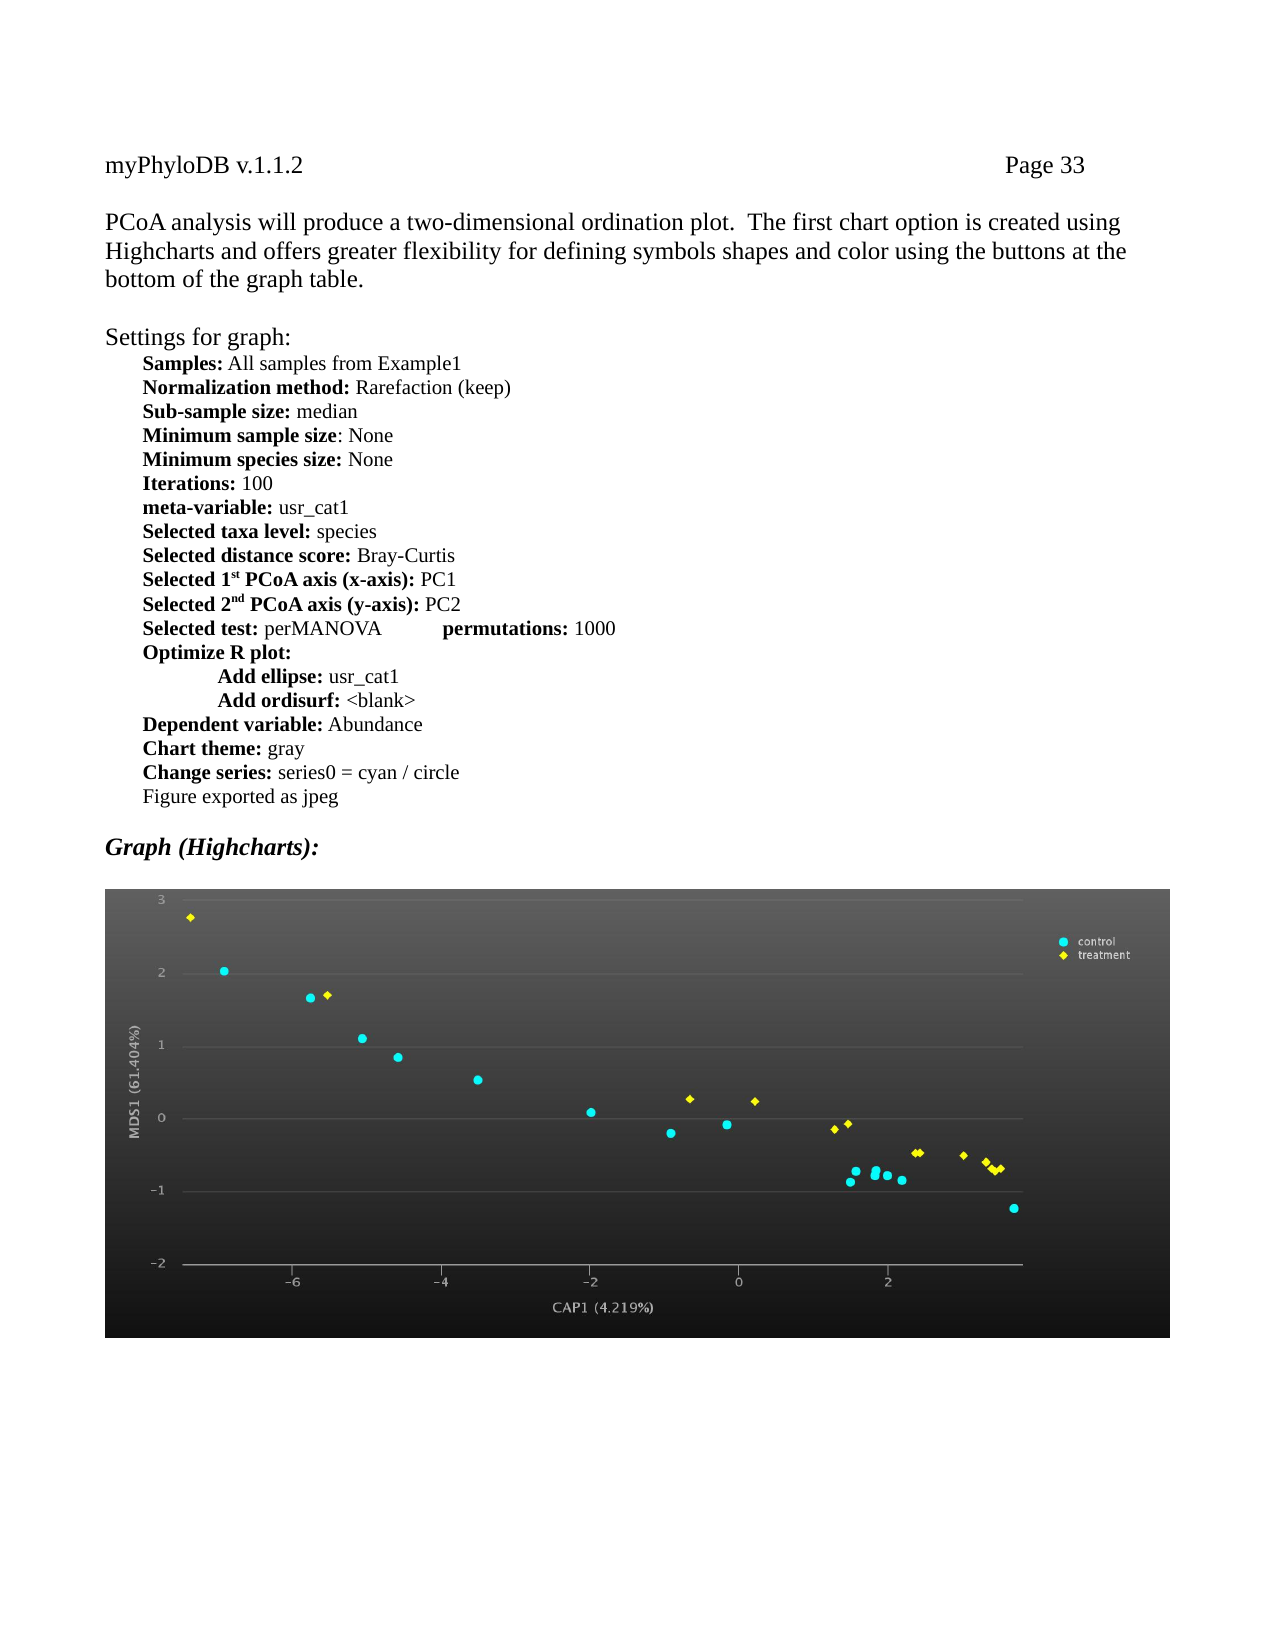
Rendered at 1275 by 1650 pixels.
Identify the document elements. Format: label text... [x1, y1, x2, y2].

text Add ordisurf: <blank> [142, 688, 1170, 712]
text Iterations: 100 [142, 471, 1170, 495]
text Figure exported as jpeg [142, 784, 1170, 808]
text Graph (Highcharts): [105, 832, 1170, 861]
text Samples: All samples from Example1 [142, 351, 1170, 375]
text Settings for graph: [105, 322, 1170, 351]
text Selected 1st PCoA axis (x-axis): PC1 [142, 567, 1170, 591]
text Selected distance score: Bray-Curtis [142, 543, 1170, 567]
text Minimum sample size: None [142, 423, 1170, 447]
text Sub-sample size: median [142, 399, 1170, 423]
text Selected 2nd PCoA axis (y-axis): PC2 [142, 591, 1170, 616]
picture [105, 889, 1170, 1338]
text Chart theme: gray [142, 736, 1170, 760]
text PCoA analysis will produce a two-dimensional ordination plot. The first chart option is created using Highcharts and offers greater flexibility for defining symbols shapes and color using the buttons at the bottom of the graph table. [105, 207, 1170, 293]
text Normalization method: Rarefaction (keep) [142, 375, 1170, 399]
text Dependent variable: Abundance [142, 712, 1170, 736]
text Change series: series0 = cyan / circle [142, 760, 1170, 784]
text Selected taxa level: species [142, 519, 1170, 543]
text Minimum species size: None [142, 447, 1170, 471]
text Add ellipse: usr_cat1 [142, 664, 1170, 688]
text Selected test: perMANOVA permutations: 1000 [142, 616, 1170, 639]
text meta-variable: usr_cat1 [142, 495, 1170, 519]
text Optimize R plot: [142, 639, 1170, 664]
